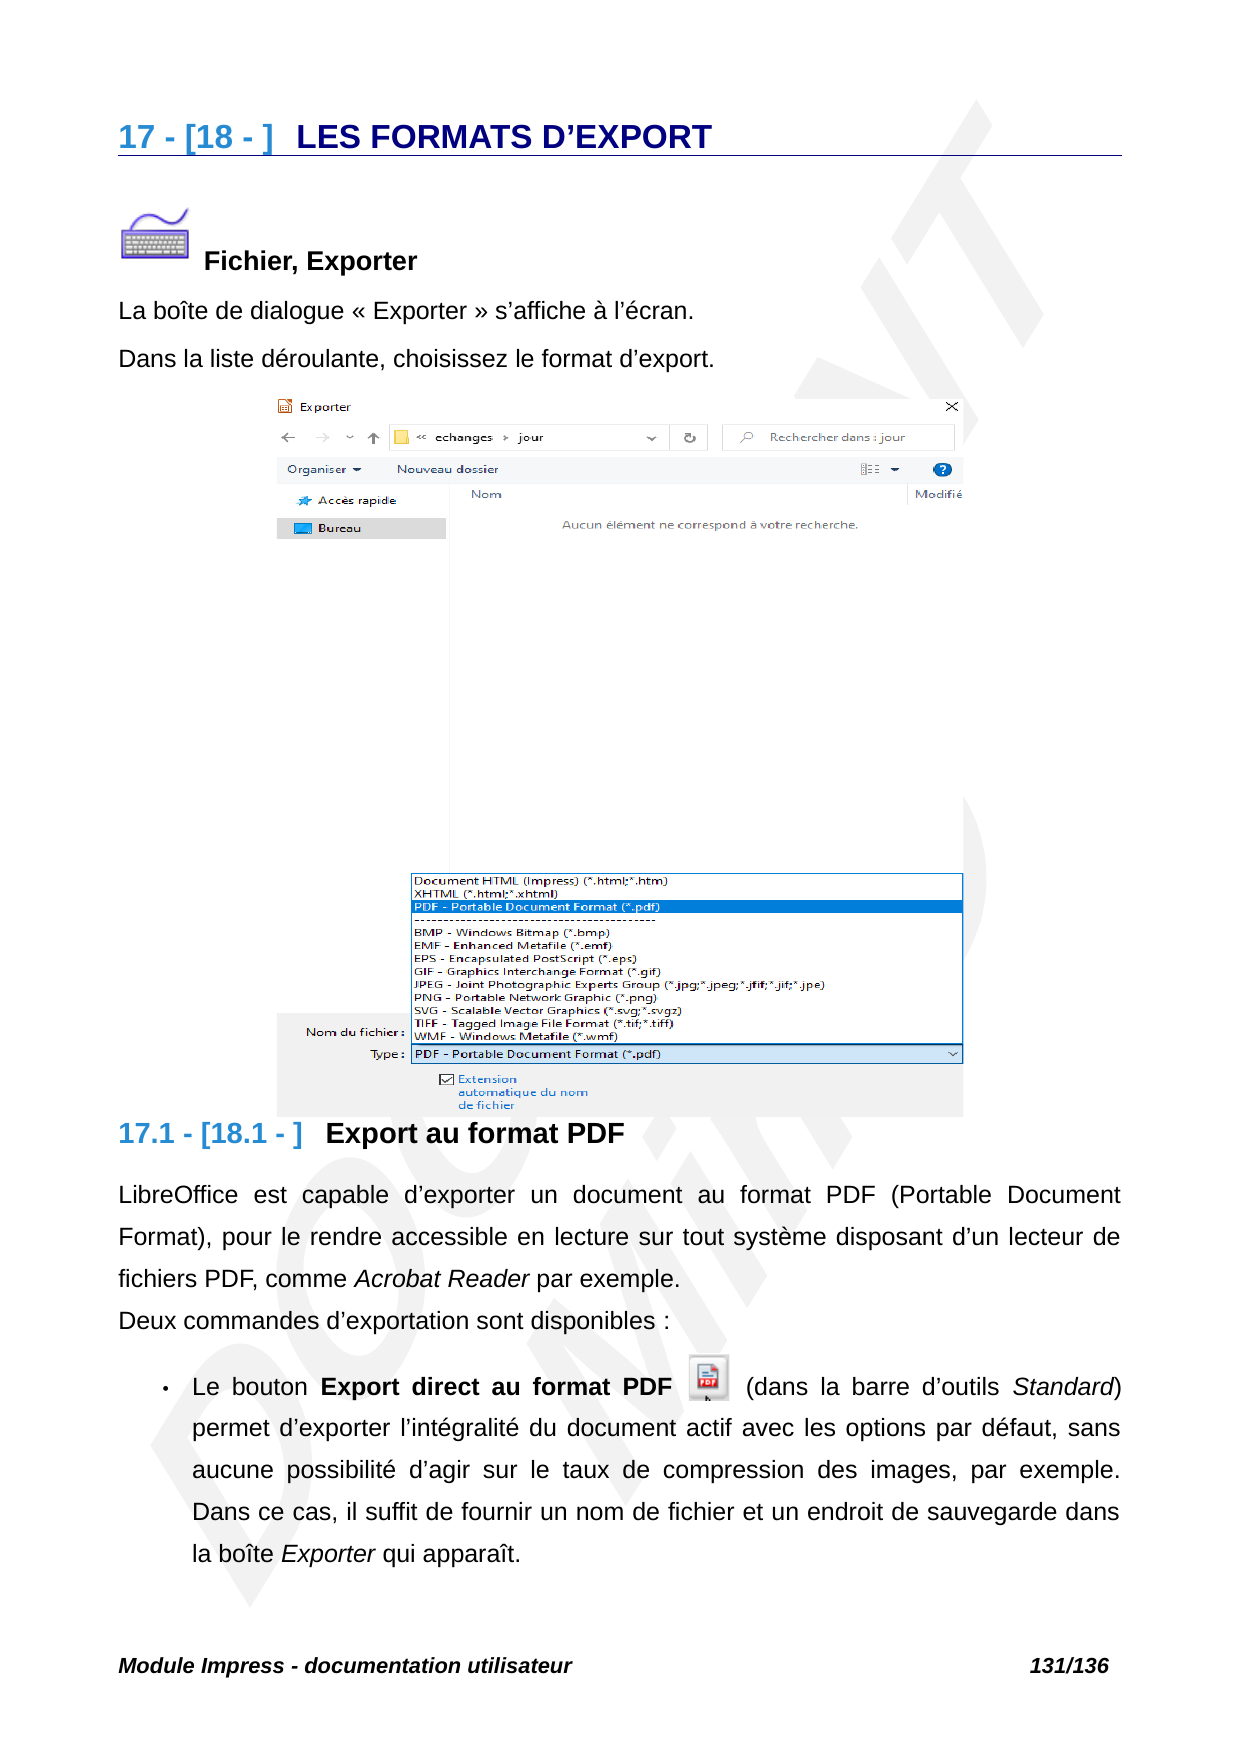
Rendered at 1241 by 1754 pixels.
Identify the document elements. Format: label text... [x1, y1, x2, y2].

list Le bouton Export direct au format PDF (dans la barre d’outils Standard) permet d’exporter l’intégralité du document actif avec les options par défaut, sans aucune possibilité d’agir sur le taux de compression des images, par exemple. Dans ce cas, il suffit de fournir un nom de fichier et un endroit de sauvegarde dans la boîte Exporter qui apparaît. [162, 1372, 1122, 1568]
text Dans la liste déroulante, choisissez le format d’export. [118, 344, 1122, 372]
picture [276, 399, 964, 1117]
text Fichier, Exporter [118, 245, 1122, 276]
text Deux commandes d’exportation sont disponibles : [118, 1307, 1122, 1335]
subtitle Les formats d’export [118, 118, 1122, 155]
picture [117, 197, 192, 273]
picture [688, 1353, 730, 1401]
text La boîte de dialogue « Exporter » s’affiche à l’écran. [118, 297, 1122, 324]
text LibreOffice est capable d’exporter un document au format PDF (Portable Document Format), pour le rendre accessible en lecture sur tout système disposant d’un lecteur de fichiers PDF, comme Acrobat Reader par exemple. [118, 1181, 1122, 1293]
subtitle Export au format PDF [118, 1117, 1122, 1149]
